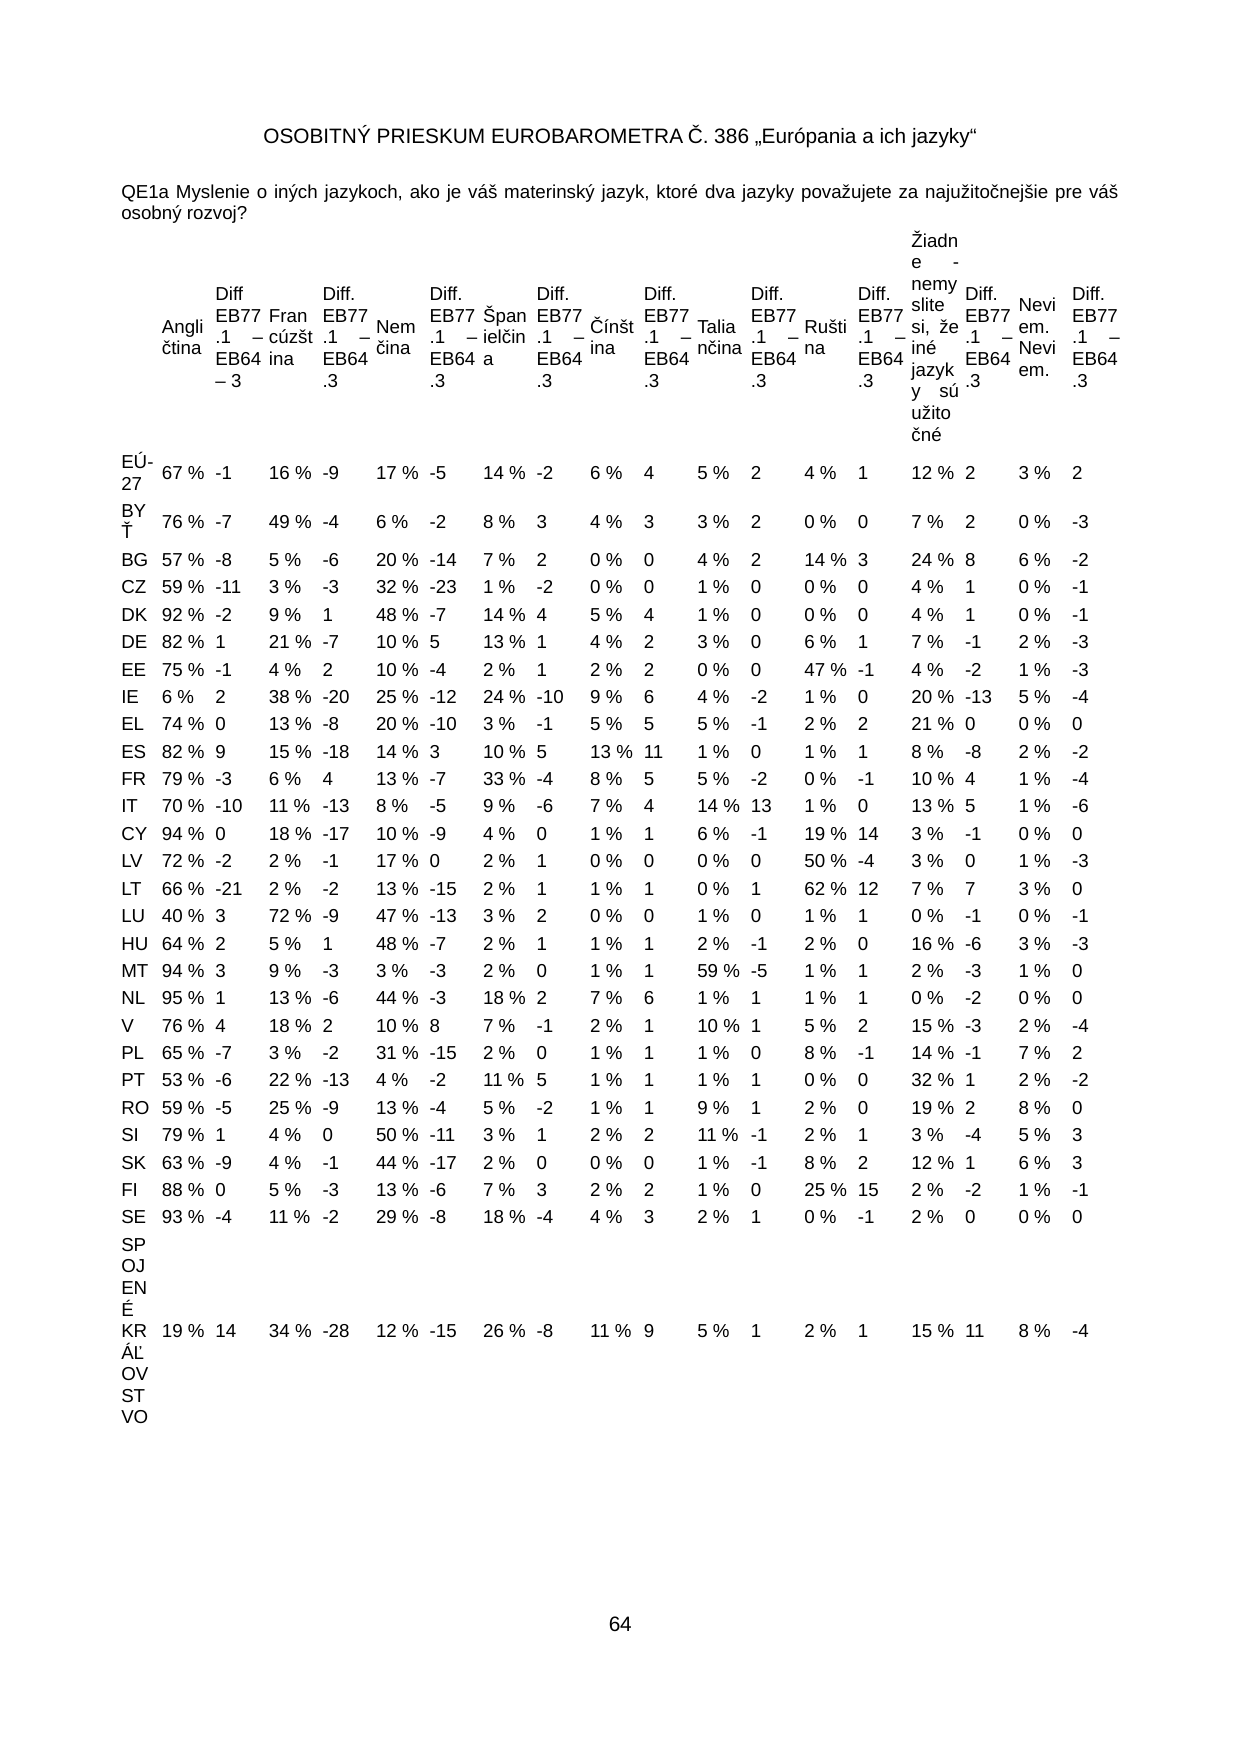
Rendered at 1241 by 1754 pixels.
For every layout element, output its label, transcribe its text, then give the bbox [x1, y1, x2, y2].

table_cell Žiadne -nemyslite si, že iné jazyky sú užitočné [908, 226, 962, 448]
table_cell —1 [319, 1149, 373, 1176]
table_cell —2 [212, 847, 266, 874]
table_cell 15 % [266, 738, 319, 765]
table_cell —14 [426, 546, 480, 573]
table_cell 4 % [694, 683, 748, 710]
table_cell —4 [319, 497, 373, 546]
table_cell 2 % [266, 875, 319, 902]
table_cell 12 % [908, 448, 962, 497]
table_cell —11 [212, 573, 266, 601]
table_cell —2 [534, 1094, 587, 1121]
table_cell —15 [426, 875, 480, 902]
table_cell 2 % [801, 929, 855, 957]
table_cell —2 [534, 573, 587, 601]
table_cell EE [118, 655, 159, 683]
table_cell 2 % [908, 957, 962, 984]
table_cell 4 % [908, 601, 962, 628]
table_cell 76 % [159, 1012, 212, 1039]
table_cell 2 % [1015, 1012, 1069, 1039]
table_cell 15 % [908, 1012, 962, 1039]
table_cell 19 % [801, 820, 855, 847]
table_cell —9 [212, 1149, 266, 1176]
table_cell 13 % [373, 765, 426, 792]
table_cell —6 [319, 546, 373, 573]
table_cell 2 % [1015, 1066, 1069, 1094]
table_cell 76 % [159, 497, 212, 546]
table_cell 1 % [480, 573, 533, 601]
table_cell 59 % [694, 957, 748, 984]
table_cell —3 [426, 957, 480, 984]
table_cell 25 % [373, 683, 426, 710]
table_cell 1 [641, 1066, 694, 1094]
table_cell 2 [855, 1012, 908, 1039]
table_cell 2 [319, 1012, 373, 1039]
table_cell —7 [426, 601, 480, 628]
table_cell 62 % [801, 875, 855, 902]
table_cell 17 % [373, 847, 426, 874]
table_cell —1 [319, 847, 373, 874]
table_cell Diff. EB77.1 – EB64.3 [534, 226, 587, 448]
table_cell —1 [962, 1039, 1015, 1066]
table_cell 3 [641, 1203, 694, 1231]
table_cell 0 % [908, 984, 962, 1012]
table_cell 2 [748, 546, 801, 573]
table_cell 15 [855, 1176, 908, 1203]
table_cell 0 % [1015, 902, 1069, 929]
table_cell 1 % [1015, 765, 1069, 792]
table_cell 16 % [266, 448, 319, 497]
table_cell 95 % [159, 984, 212, 1012]
table_cell Diff EB77.1 – EB64 – 3 [212, 226, 266, 448]
table_cell 0 [748, 573, 801, 601]
table_cell 1 [855, 984, 908, 1012]
table_cell 2 [534, 546, 587, 573]
table_cell —1 [855, 765, 908, 792]
table_cell 0 [748, 847, 801, 874]
table_cell 5 % [1015, 683, 1069, 710]
table_cell 7 % [480, 546, 533, 573]
table_cell 8 % [801, 1149, 855, 1176]
table_cell —4 [212, 1203, 266, 1231]
table_cell 7 % [587, 793, 641, 820]
table_cell 79 % [159, 1121, 212, 1148]
table_cell 0 [534, 1039, 587, 1066]
table_cell 0 [855, 497, 908, 546]
table_cell 8 % [587, 765, 641, 792]
table_cell —5 [212, 1094, 266, 1121]
table_cell 1 [534, 628, 587, 655]
table_cell 1 [641, 1094, 694, 1121]
table_cell 0 [1069, 875, 1122, 902]
table_cell —28 [319, 1231, 373, 1431]
table_cell 1 [962, 573, 1015, 601]
table_cell —2 [319, 1039, 373, 1066]
table_cell 6 % [266, 765, 319, 792]
table_cell 5 % [1015, 1121, 1069, 1148]
table_cell 1 [962, 1149, 1015, 1176]
table_cell 0 [212, 1176, 266, 1203]
table_cell 2 % [587, 1012, 641, 1039]
table_cell 40 % [159, 902, 212, 929]
table_cell 14 % [373, 738, 426, 765]
table_cell 0 [426, 847, 480, 874]
table_cell 5 % [587, 601, 641, 628]
table_cell 1 [748, 984, 801, 1012]
table_cell —6 [962, 929, 1015, 957]
table_cell 5 % [694, 710, 748, 738]
table_cell FI [118, 1176, 159, 1203]
table_cell 10 % [694, 1012, 748, 1039]
table_cell —9 [426, 820, 480, 847]
table_cell 1 % [801, 902, 855, 929]
table_cell —4 [426, 1094, 480, 1121]
table_cell 3 % [694, 497, 748, 546]
table_cell 1 [855, 902, 908, 929]
table_cell 1 [641, 957, 694, 984]
table_cell —2 [212, 601, 266, 628]
table_cell 0 % [694, 847, 748, 874]
table_cell —4 [1069, 1012, 1122, 1039]
table_cell 0 % [801, 497, 855, 546]
table_cell 3 % [373, 957, 426, 984]
table_cell 10 % [480, 738, 533, 765]
table_cell 59 % [159, 573, 212, 601]
table_cell 5 [962, 793, 1015, 820]
table_cell —17 [426, 1149, 480, 1176]
table_cell —2 [1069, 1066, 1122, 1094]
table_cell 47 % [373, 902, 426, 929]
table_cell 50 % [801, 847, 855, 874]
table_cell SK [118, 1149, 159, 1176]
table_cell Ruština [801, 226, 855, 448]
table_cell 0 [1069, 957, 1122, 984]
table_cell —3 [319, 1176, 373, 1203]
table_cell LV [118, 847, 159, 874]
table_cell 1 % [587, 957, 641, 984]
table_cell 1 [212, 628, 266, 655]
table_cell 31 % [373, 1039, 426, 1066]
table_cell 6 [641, 984, 694, 1012]
table_cell Angličtina [159, 226, 212, 448]
table_cell PT [118, 1066, 159, 1094]
table_cell 2 [748, 497, 801, 546]
table_cell —4 [534, 765, 587, 792]
table_cell 1 [748, 875, 801, 902]
table_cell IT [118, 793, 159, 820]
table_cell 0 % [694, 655, 748, 683]
table_cell 0 % [587, 902, 641, 929]
table_cell —1 [962, 820, 1015, 847]
table_cell SPOJENÉ KRÁĽOVSTVO [118, 1231, 159, 1431]
table_cell 0 [534, 1149, 587, 1176]
table_cell 9 % [587, 683, 641, 710]
table_cell 1 [748, 1094, 801, 1121]
table_cell 4 % [266, 1149, 319, 1176]
table_cell 0 % [1015, 1203, 1069, 1231]
table_cell —1 [962, 902, 1015, 929]
table_cell 75 % [159, 655, 212, 683]
table_cell 9 [212, 738, 266, 765]
table_cell 5 [641, 765, 694, 792]
table_cell —2 [962, 655, 1015, 683]
table_cell —12 [426, 683, 480, 710]
table_cell —3 [1069, 628, 1122, 655]
table_cell 2 [641, 655, 694, 683]
table_cell —2 [534, 448, 587, 497]
table_cell 9 [641, 1231, 694, 1431]
table_cell 14 % [480, 448, 533, 497]
table_cell —23 [426, 573, 480, 601]
table_cell 0 % [801, 765, 855, 792]
table_cell —8 [319, 710, 373, 738]
table_cell 25 % [266, 1094, 319, 1121]
table_cell 0 % [801, 573, 855, 601]
table_cell 3 % [266, 573, 319, 601]
table_cell 3 % [908, 847, 962, 874]
table_cell 24 % [908, 546, 962, 573]
table_cell 1 [534, 929, 587, 957]
table_cell 53 % [159, 1066, 212, 1094]
table_cell 24 % [480, 683, 533, 710]
table_cell 34 % [266, 1231, 319, 1431]
table_cell BG [118, 546, 159, 573]
table_cell 10 % [373, 820, 426, 847]
table_cell —1 [748, 929, 801, 957]
table_cell 11 % [694, 1121, 748, 1148]
table_cell 63 % [159, 1149, 212, 1176]
table_cell 9 % [266, 957, 319, 984]
table_cell EL [118, 710, 159, 738]
table_cell 1 [962, 1066, 1015, 1094]
table_cell —1 [1069, 573, 1122, 601]
table_cell 1 % [694, 1149, 748, 1176]
table_cell 1 [534, 1121, 587, 1148]
table_cell —5 [426, 793, 480, 820]
table_cell 2 % [480, 1039, 533, 1066]
table_cell —4 [534, 1203, 587, 1231]
table_cell 6 % [1015, 546, 1069, 573]
table_cell 11 [641, 738, 694, 765]
table_cell 14 % [801, 546, 855, 573]
table_cell 82 % [159, 738, 212, 765]
table_cell BYŤ [118, 497, 159, 546]
table_cell —1 [748, 1149, 801, 1176]
table_cell 6 % [373, 497, 426, 546]
table_cell 3 % [694, 628, 748, 655]
table_cell 3 [1069, 1121, 1122, 1148]
table_cell 1 [855, 1121, 908, 1148]
table_cell —2 [962, 984, 1015, 1012]
table_cell MT [118, 957, 159, 984]
table_cell 9 % [266, 601, 319, 628]
table_cell 4 % [373, 1066, 426, 1094]
table_cell 0 % [1015, 497, 1069, 546]
table_cell 1 [855, 738, 908, 765]
table_cell 13 % [266, 984, 319, 1012]
table_cell 1 [962, 601, 1015, 628]
table_cell 3 [534, 497, 587, 546]
table_cell 8 % [908, 738, 962, 765]
table_cell 2 [641, 1121, 694, 1148]
table_cell 11 % [266, 1203, 319, 1231]
table_cell —1 [748, 1121, 801, 1148]
table_cell —18 [319, 738, 373, 765]
table_cell 10 % [373, 655, 426, 683]
table_cell 0 % [801, 1203, 855, 1231]
table_cell 2 [534, 902, 587, 929]
table_cell —10 [426, 710, 480, 738]
table_cell 0 [319, 1121, 373, 1148]
table_cell 5 [534, 1066, 587, 1094]
table_cell 12 % [908, 1149, 962, 1176]
table_cell —10 [534, 683, 587, 710]
table_cell 2 % [908, 1203, 962, 1231]
table_cell 14 [212, 1231, 266, 1431]
table_cell 0 [748, 1039, 801, 1066]
table_cell 25 % [801, 1176, 855, 1203]
table_cell 65 % [159, 1039, 212, 1066]
table_cell —4 [962, 1121, 1015, 1148]
table_cell 2 [319, 655, 373, 683]
table_cell 3 % [266, 1039, 319, 1066]
table_cell 0 [855, 683, 908, 710]
table_cell 21 % [266, 628, 319, 655]
table_cell —4 [1069, 1231, 1122, 1431]
table_cell 4 % [266, 1121, 319, 1148]
table_cell 11 % [266, 793, 319, 820]
table_cell Diff. EB77.1 – EB64.3 [855, 226, 908, 448]
table_cell 7 % [908, 628, 962, 655]
table_cell —1 [1069, 1176, 1122, 1203]
table_cell 13 % [373, 1094, 426, 1121]
table_cell 49 % [266, 497, 319, 546]
table_cell —1 [534, 710, 587, 738]
table_cell 29 % [373, 1203, 426, 1231]
table_cell 2 % [694, 929, 748, 957]
table_cell 3 [212, 957, 266, 984]
table_cell 2 [212, 683, 266, 710]
table_cell 8 % [801, 1039, 855, 1066]
table_cell 0 [962, 847, 1015, 874]
table_cell [118, 226, 159, 448]
table_cell —3 [1069, 847, 1122, 874]
table_cell 92 % [159, 601, 212, 628]
table_cell 1 % [587, 929, 641, 957]
table_cell 9 % [694, 1094, 748, 1121]
table_cell —10 [212, 793, 266, 820]
table_cell 7 [962, 875, 1015, 902]
table_cell 1 % [801, 957, 855, 984]
table_cell Diff. EB77.1 – EB64.3 [962, 226, 1015, 448]
table_cell —6 [426, 1176, 480, 1203]
table_cell 1 % [1015, 655, 1069, 683]
table_cell 13 % [373, 875, 426, 902]
table_cell 13 [748, 793, 801, 820]
table_cell 1 [534, 847, 587, 874]
table_cell 0 [962, 710, 1015, 738]
table_cell —2 [748, 683, 801, 710]
table_cell 1 [748, 1012, 801, 1039]
table_cell 1 % [694, 1039, 748, 1066]
table_cell 1 [855, 957, 908, 984]
table_cell 20 % [908, 683, 962, 710]
table_cell 3 [855, 546, 908, 573]
table_cell 2 % [1015, 628, 1069, 655]
table_cell 1 [748, 1231, 801, 1431]
table_cell 0 [748, 1176, 801, 1203]
table_cell Francúzština [266, 226, 319, 448]
table_cell 0 % [1015, 984, 1069, 1012]
table_cell 7 % [1015, 1039, 1069, 1066]
table_cell 2 % [801, 1121, 855, 1148]
table_cell 13 % [480, 628, 533, 655]
table_cell 1 % [801, 984, 855, 1012]
table_cell 6 [641, 683, 694, 710]
table_cell —4 [855, 847, 908, 874]
table_cell 3 % [1015, 448, 1069, 497]
table_cell 7 % [480, 1176, 533, 1203]
table_cell —8 [962, 738, 1015, 765]
table_cell 1 % [694, 738, 748, 765]
table_cell —3 [1069, 929, 1122, 957]
table_cell —1 [855, 1203, 908, 1231]
table_cell 19 % [159, 1231, 212, 1431]
table_cell —5 [426, 448, 480, 497]
table_cell 3 % [480, 1121, 533, 1148]
table_cell 1 [855, 628, 908, 655]
table_cell 0 [748, 601, 801, 628]
table_cell 11 % [480, 1066, 533, 1094]
table_cell —8 [212, 546, 266, 573]
table_cell 0 [855, 1094, 908, 1121]
table_cell 0 % [587, 573, 641, 601]
table_cell —1 [855, 655, 908, 683]
table_cell 1 % [587, 1094, 641, 1121]
table_cell CY [118, 820, 159, 847]
table_cell 57 % [159, 546, 212, 573]
table_cell 5 [534, 738, 587, 765]
table_cell 4 [641, 793, 694, 820]
table_cell 5 % [266, 546, 319, 573]
table_cell 17 % [373, 448, 426, 497]
table_cell 0 % [587, 546, 641, 573]
table_cell 2 [534, 984, 587, 1012]
table_cell LT [118, 875, 159, 902]
table_cell 0 [641, 902, 694, 929]
table_cell —6 [319, 984, 373, 1012]
table_cell 1 % [801, 793, 855, 820]
table_cell 2 [962, 448, 1015, 497]
table_cell 2 % [801, 1231, 855, 1431]
table_cell 0 [748, 655, 801, 683]
table_cell 2 [1069, 1039, 1122, 1066]
table_cell 14 % [480, 601, 533, 628]
table_cell 2 [855, 710, 908, 738]
table_cell 4 [641, 601, 694, 628]
table_cell 0 % [587, 1149, 641, 1176]
table_cell —2 [426, 1066, 480, 1094]
table_cell 6 % [159, 683, 212, 710]
table_cell 0 [855, 929, 908, 957]
table_cell 6 % [1015, 1149, 1069, 1176]
table_cell 0 [534, 820, 587, 847]
table_cell 3 % [480, 710, 533, 738]
table_cell 8 % [480, 497, 533, 546]
table_cell 7 % [908, 497, 962, 546]
table_cell EÚ-27 [118, 448, 159, 497]
table_cell —1 [748, 820, 801, 847]
table_header QE1a Myslenie o iných jazykoch, ako je váš materinský jazyk, ktoré dva jazyky považujete za najužitočnejšie pre váš osobný rozvoj? [118, 178, 1122, 226]
table_cell 2 % [908, 1176, 962, 1203]
table_cell DK [118, 601, 159, 628]
table_cell 0 [748, 738, 801, 765]
table_cell 0 % [801, 1066, 855, 1094]
table_cell 82 % [159, 628, 212, 655]
table_cell —3 [319, 957, 373, 984]
table_cell 4 % [908, 655, 962, 683]
table_cell —2 [962, 1176, 1015, 1203]
table_cell 15 % [908, 1231, 962, 1431]
table_cell 0 % [1015, 820, 1069, 847]
table_cell 2 [962, 497, 1015, 546]
table_cell 32 % [908, 1066, 962, 1094]
table_cell PL [118, 1039, 159, 1066]
table_cell 2 [962, 1094, 1015, 1121]
table_cell —3 [1069, 655, 1122, 683]
table_cell Čínština [587, 226, 641, 448]
table_cell 1 % [694, 902, 748, 929]
table_cell 1 [641, 929, 694, 957]
table_cell LU [118, 902, 159, 929]
table_cell —9 [319, 448, 373, 497]
table_cell 0 % [908, 902, 962, 929]
table_cell 4 [212, 1012, 266, 1039]
table_cell 67 % [159, 448, 212, 497]
table_cell 1 [641, 1012, 694, 1039]
table_cell 1 % [587, 875, 641, 902]
table_cell —3 [962, 1012, 1015, 1039]
table_cell 0 [212, 710, 266, 738]
table_cell 5 % [587, 710, 641, 738]
table_cell 74 % [159, 710, 212, 738]
table_cell 2 % [801, 710, 855, 738]
table_cell 4 % [908, 573, 962, 601]
table_cell 0 [855, 573, 908, 601]
table_cell 2 % [480, 875, 533, 902]
table_cell 5 [641, 710, 694, 738]
table_cell 4 [962, 765, 1015, 792]
table_cell 3 [534, 1176, 587, 1203]
table_cell 0 % [694, 875, 748, 902]
table_cell 2 [855, 1149, 908, 1176]
table_cell —15 [426, 1039, 480, 1066]
table_cell 1 [212, 984, 266, 1012]
table_cell 8 % [1015, 1094, 1069, 1121]
table_cell 7 % [587, 984, 641, 1012]
table_cell —1 [962, 628, 1015, 655]
table_cell 93 % [159, 1203, 212, 1231]
table_cell 4 % [694, 546, 748, 573]
table_cell —2 [748, 765, 801, 792]
table_cell 44 % [373, 1149, 426, 1176]
table_cell HU [118, 929, 159, 957]
table_cell FR [118, 765, 159, 792]
table_cell 3 [426, 738, 480, 765]
table_cell Diff. EB77.1 – EB64.3 [426, 226, 480, 448]
table_cell —3 [426, 984, 480, 1012]
table_cell —21 [212, 875, 266, 902]
table_cell —1 [212, 655, 266, 683]
table_cell 2 % [1015, 738, 1069, 765]
table_cell 1 % [587, 1039, 641, 1066]
table_cell —4 [1069, 683, 1122, 710]
table_cell 0 [855, 1066, 908, 1094]
table_cell 19 % [908, 1094, 962, 1121]
table_cell ES [118, 738, 159, 765]
table_cell CZ [118, 573, 159, 601]
table_cell SE [118, 1203, 159, 1231]
table_cell 3 % [908, 820, 962, 847]
table_cell 0 [748, 902, 801, 929]
table_cell 94 % [159, 820, 212, 847]
table_cell Španielčina [480, 226, 533, 448]
table_cell 1 % [1015, 1176, 1069, 1203]
table_cell —13 [319, 1066, 373, 1094]
table_cell 7 % [908, 875, 962, 902]
table_cell 5 % [694, 1231, 748, 1431]
table_cell 47 % [801, 655, 855, 683]
table_cell 1 % [694, 601, 748, 628]
table_cell 1 % [694, 573, 748, 601]
table_cell 1 % [1015, 847, 1069, 874]
table_cell —13 [962, 683, 1015, 710]
table_cell 2 % [480, 929, 533, 957]
table_cell —3 [212, 765, 266, 792]
table_cell —1 [1069, 902, 1122, 929]
table_cell —3 [319, 573, 373, 601]
table_cell 1 [534, 875, 587, 902]
table_cell Diff. EB77.1 – EB64.3 [641, 226, 694, 448]
table_cell 13 % [908, 793, 962, 820]
table_cell 2 % [587, 655, 641, 683]
table_cell 0 [1069, 1094, 1122, 1121]
table_cell 5 % [480, 1094, 533, 1121]
table_cell —13 [426, 902, 480, 929]
table_cell 8 % [373, 793, 426, 820]
table_cell 14 % [694, 793, 748, 820]
table_cell 4 [534, 601, 587, 628]
table_cell —6 [1069, 793, 1122, 820]
table_cell 6 % [587, 448, 641, 497]
table_cell 8 % [1015, 1231, 1069, 1431]
table_cell —2 [1069, 546, 1122, 573]
table_cell 0 [212, 820, 266, 847]
table_cell 1 % [1015, 957, 1069, 984]
table_cell 1 [641, 1039, 694, 1066]
table_cell 38 % [266, 683, 319, 710]
table_cell —15 [426, 1231, 480, 1431]
table_cell 1 % [694, 1066, 748, 1094]
table_cell 1 [319, 929, 373, 957]
table_cell —4 [1069, 765, 1122, 792]
table_cell —7 [426, 929, 480, 957]
table_cell 2 % [480, 957, 533, 984]
table_cell 20 % [373, 710, 426, 738]
table_cell 22 % [266, 1066, 319, 1094]
table_cell —17 [319, 820, 373, 847]
table_cell 8 [962, 546, 1015, 573]
table_cell 18 % [480, 984, 533, 1012]
table_cell 13 % [373, 1176, 426, 1203]
table_cell 72 % [266, 902, 319, 929]
table_cell 1 % [801, 683, 855, 710]
table_cell 2 % [694, 1203, 748, 1231]
table_cell 1 [855, 448, 908, 497]
table_cell 4 % [266, 655, 319, 683]
table_cell 4 % [801, 448, 855, 497]
table_cell Diff. EB77.1 – EB64.3 [319, 226, 373, 448]
table_cell 4 % [587, 628, 641, 655]
table_cell 0 % [801, 601, 855, 628]
table_cell —7 [212, 1039, 266, 1066]
table_cell —7 [319, 628, 373, 655]
table_cell 11 [962, 1231, 1015, 1431]
table_cell 1 % [587, 1066, 641, 1094]
table_cell 33 % [480, 765, 533, 792]
table_cell —2 [319, 875, 373, 902]
table_cell —13 [319, 793, 373, 820]
table_cell 1 [212, 1121, 266, 1148]
table_cell —1 [1069, 601, 1122, 628]
table_cell 1 [534, 655, 587, 683]
table_cell 0 [534, 957, 587, 984]
table_cell 2 [212, 929, 266, 957]
table_cell 48 % [373, 929, 426, 957]
table_cell 1 [855, 1231, 908, 1431]
table_cell 0 [855, 601, 908, 628]
table_cell —3 [962, 957, 1015, 984]
table_cell —1 [534, 1012, 587, 1039]
table_cell 1 % [1015, 793, 1069, 820]
table_cell Diff. EB77.1 – EB64.3 [1069, 226, 1122, 448]
table_cell 5 % [266, 929, 319, 957]
table_cell 5 % [801, 1012, 855, 1039]
table_cell 11 % [587, 1231, 641, 1431]
table_cell 0 [1069, 984, 1122, 1012]
table_cell NL [118, 984, 159, 1012]
table_cell 2 % [480, 655, 533, 683]
table_cell IE [118, 683, 159, 710]
table_cell 0 [1069, 710, 1122, 738]
table_cell SI [118, 1121, 159, 1148]
table_cell —2 [319, 1203, 373, 1231]
table_cell Taliančina [694, 226, 748, 448]
table_cell 79 % [159, 765, 212, 792]
table_cell —1 [212, 448, 266, 497]
table_cell 14 % [908, 1039, 962, 1066]
table_cell 88 % [159, 1176, 212, 1203]
table_cell —9 [319, 1094, 373, 1121]
table_cell 1 % [694, 1176, 748, 1203]
table_cell 32 % [373, 573, 426, 601]
table_cell —3 [1069, 497, 1122, 546]
table_cell 1 % [694, 984, 748, 1012]
table_cell 7 % [480, 1012, 533, 1039]
table_cell 2 % [587, 1121, 641, 1148]
table_cell —20 [319, 683, 373, 710]
table_cell 8 [426, 1012, 480, 1039]
table_cell 18 % [480, 1203, 533, 1231]
table_cell 5 % [694, 765, 748, 792]
table_cell 0 [1069, 820, 1122, 847]
table_cell 6 % [694, 820, 748, 847]
table_cell 13 % [587, 738, 641, 765]
table_cell 59 % [159, 1094, 212, 1121]
table_cell —7 [426, 765, 480, 792]
table_cell Nemčina [373, 226, 426, 448]
table_cell 4 [641, 448, 694, 497]
table_cell 20 % [373, 546, 426, 573]
table_cell 50 % [373, 1121, 426, 1148]
table_cell 1 [641, 820, 694, 847]
table_cell Neviem. Neviem. [1015, 226, 1069, 448]
table_cell 0 [962, 1203, 1015, 1231]
table_cell 5 % [266, 1176, 319, 1203]
table_cell —9 [319, 902, 373, 929]
table_cell 18 % [266, 820, 319, 847]
table_cell 10 % [908, 765, 962, 792]
table_cell 72 % [159, 847, 212, 874]
table_cell —2 [1069, 738, 1122, 765]
table_cell RO [118, 1094, 159, 1121]
table_cell 2 % [266, 847, 319, 874]
table_cell 48 % [373, 601, 426, 628]
table_cell 26 % [480, 1231, 533, 1431]
table_cell 2 [748, 448, 801, 497]
table_cell 16 % [908, 929, 962, 957]
table_cell 0 % [587, 847, 641, 874]
table_cell 1 [748, 1066, 801, 1094]
table_cell 0 % [1015, 710, 1069, 738]
table_cell 70 % [159, 793, 212, 820]
table_cell 1 [319, 601, 373, 628]
table_cell 2 % [801, 1094, 855, 1121]
table_cell —5 [748, 957, 801, 984]
table_cell 2 % [480, 847, 533, 874]
table_cell 0 [748, 628, 801, 655]
table_cell 2 % [480, 1149, 533, 1176]
table_cell 2 [641, 1176, 694, 1203]
table_cell 4 % [480, 820, 533, 847]
table_cell —8 [426, 1203, 480, 1231]
table_cell 2 % [587, 1176, 641, 1203]
table_cell 3 % [908, 1121, 962, 1148]
table_cell 0 [641, 546, 694, 573]
table_cell —8 [534, 1231, 587, 1431]
table_cell —11 [426, 1121, 480, 1148]
table_cell 2 [1069, 448, 1122, 497]
table_cell 14 [855, 820, 908, 847]
table_cell 1 % [801, 738, 855, 765]
table_cell —2 [426, 497, 480, 546]
table_cell 0 [641, 573, 694, 601]
table_cell 21 % [908, 710, 962, 738]
table_cell 0 [641, 847, 694, 874]
table_cell 4 % [587, 1203, 641, 1231]
table_cell 0 [641, 1149, 694, 1176]
table_cell 6 % [801, 628, 855, 655]
table_cell —1 [748, 710, 801, 738]
table_cell 94 % [159, 957, 212, 984]
table_cell 64 % [159, 929, 212, 957]
table_cell 0 [855, 793, 908, 820]
table_cell 5 % [694, 448, 748, 497]
table_cell —4 [426, 655, 480, 683]
table_cell 3 [641, 497, 694, 546]
table_cell 66 % [159, 875, 212, 902]
table_cell 9 % [480, 793, 533, 820]
table_cell —1 [855, 1039, 908, 1066]
table_cell 3 [212, 902, 266, 929]
table_cell 0 % [1015, 573, 1069, 601]
table_cell 18 % [266, 1012, 319, 1039]
table_cell 4 % [587, 497, 641, 546]
table_cell DE [118, 628, 159, 655]
table_cell 12 [855, 875, 908, 902]
table_cell 13 % [266, 710, 319, 738]
table_cell 0 % [1015, 601, 1069, 628]
table_cell 3 % [480, 902, 533, 929]
table_cell 0 [1069, 1203, 1122, 1231]
table_cell 1 [641, 875, 694, 902]
table_cell 44 % [373, 984, 426, 1012]
table_cell —6 [212, 1066, 266, 1094]
table_cell 3 % [1015, 929, 1069, 957]
table_cell 3 % [1015, 875, 1069, 902]
table_cell Diff. EB77.1 – EB64.3 [748, 226, 801, 448]
table_cell 4 [319, 765, 373, 792]
table_cell 12 % [373, 1231, 426, 1431]
table_cell 1 % [587, 820, 641, 847]
table_cell 3 [1069, 1149, 1122, 1176]
table_cell 10 % [373, 1012, 426, 1039]
table_cell 5 [426, 628, 480, 655]
table_cell 10 % [373, 628, 426, 655]
table_cell —6 [534, 793, 587, 820]
table_cell —7 [212, 497, 266, 546]
table_cell 1 [748, 1203, 801, 1231]
table_cell 2 [641, 628, 694, 655]
table_cell V [118, 1012, 159, 1039]
